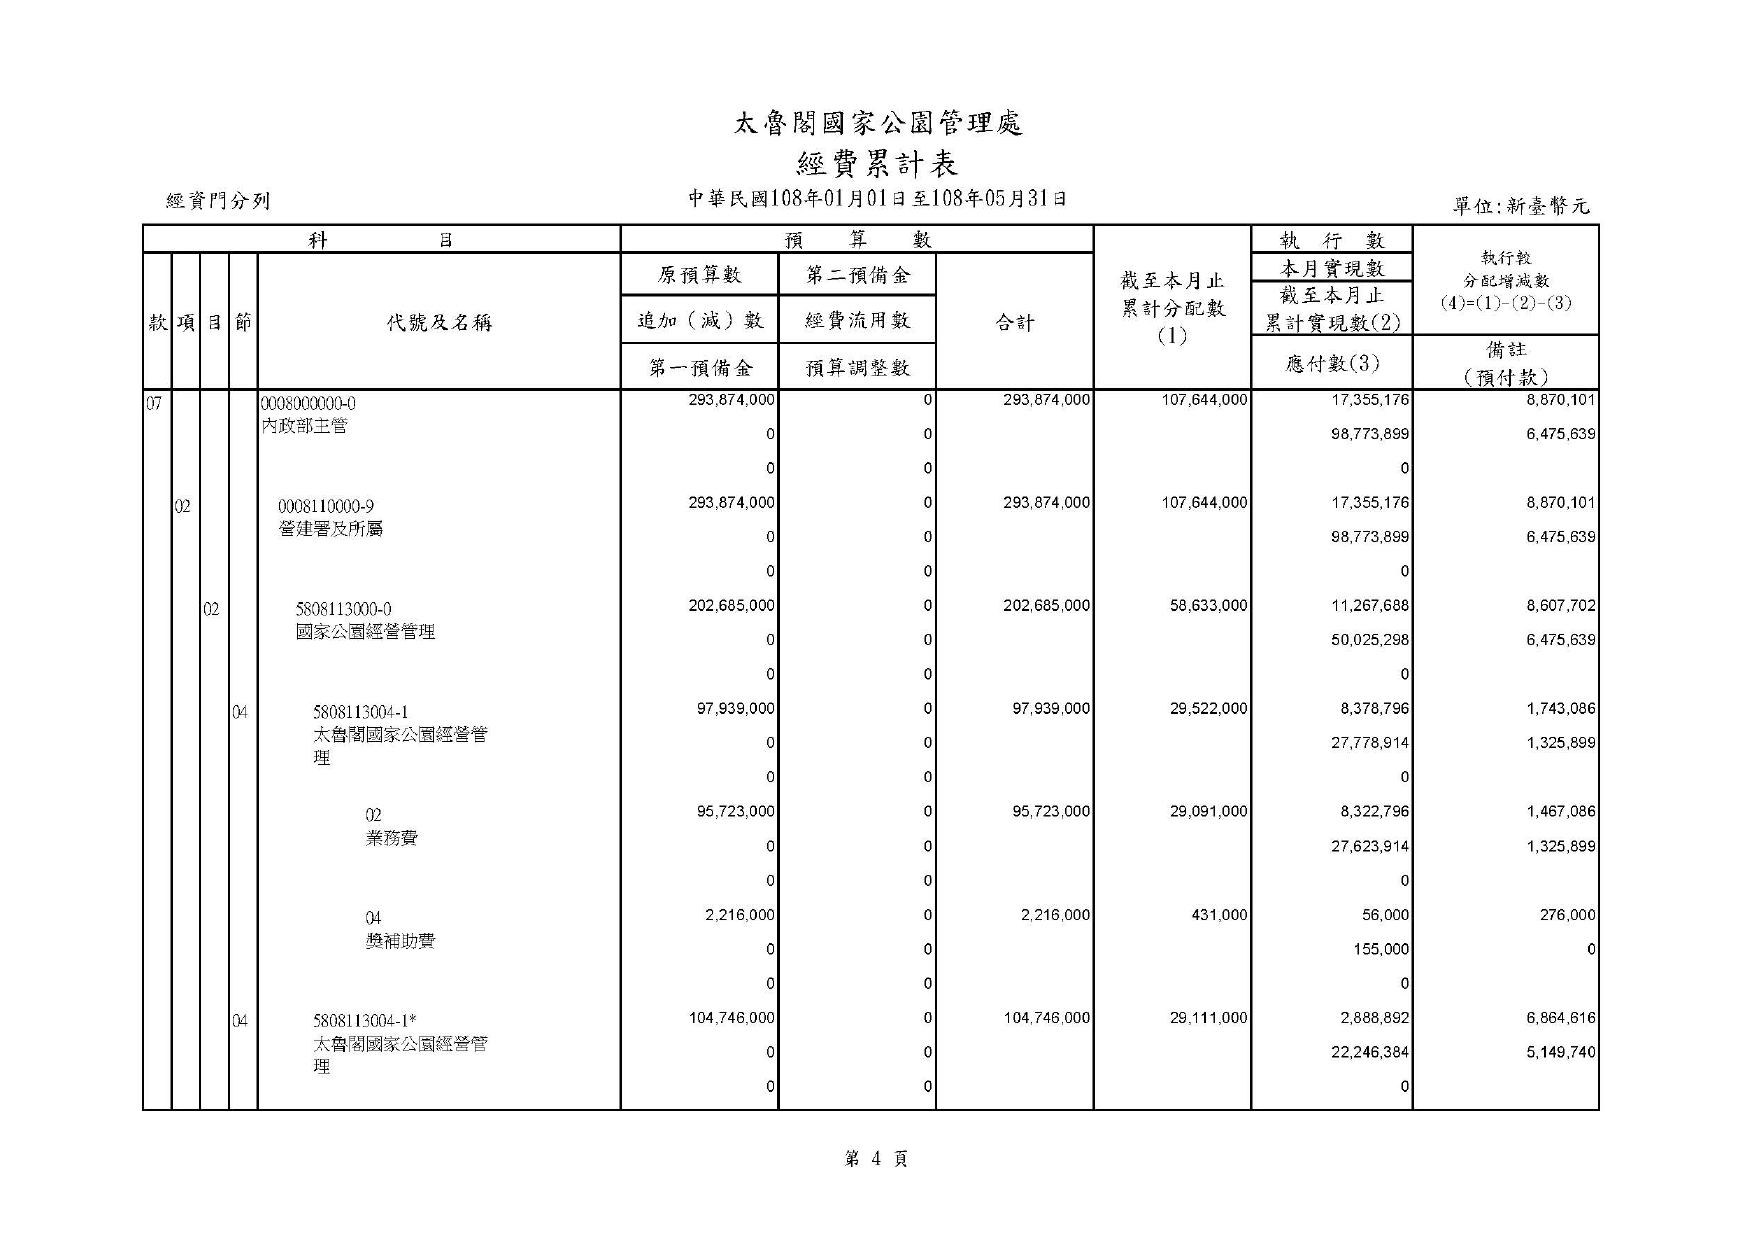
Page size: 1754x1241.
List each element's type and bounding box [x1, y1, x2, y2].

picture [59, 59, 1695, 1216]
